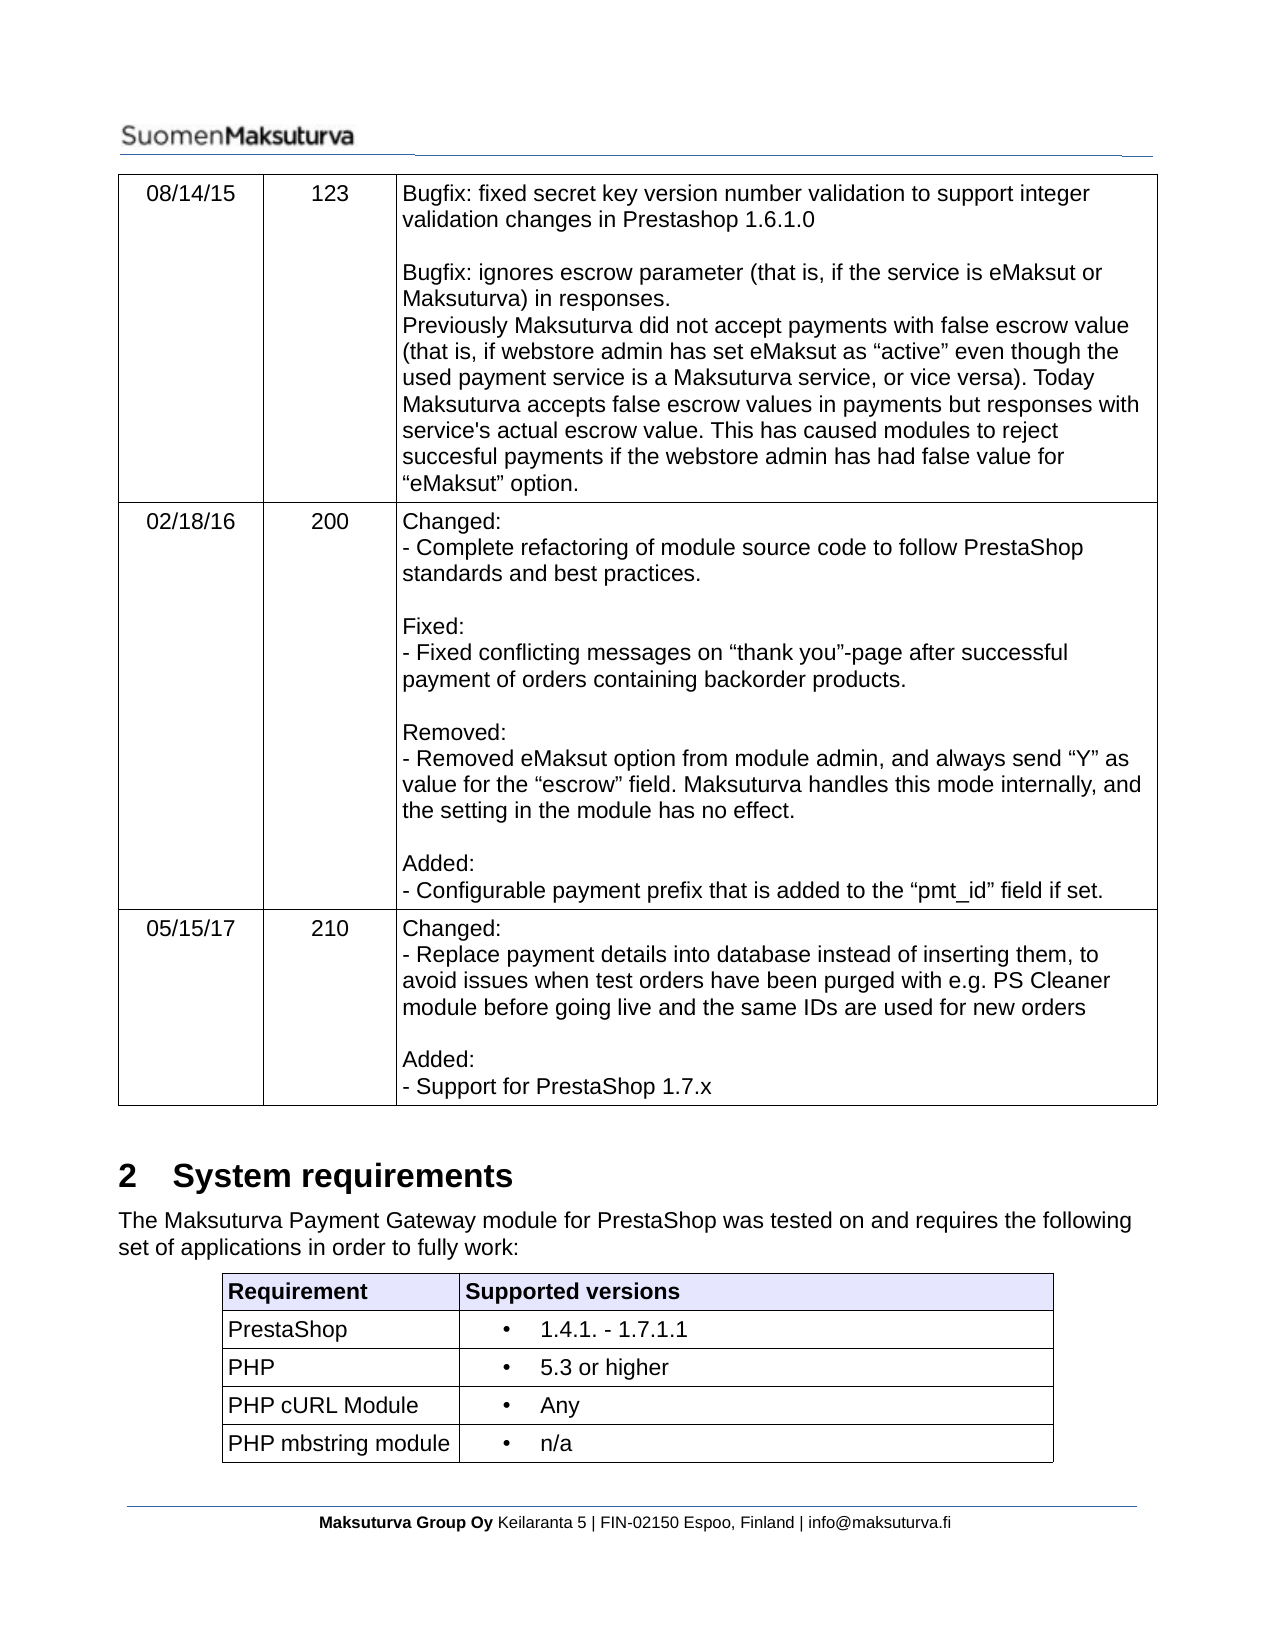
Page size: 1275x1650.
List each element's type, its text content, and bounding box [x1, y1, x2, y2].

table_cell PHP mbstring module [223, 1425, 459, 1462]
table_cell 5.3 or higher [460, 1349, 1053, 1386]
table_cell PrestaShop [223, 1311, 459, 1348]
table_cell Changed: - Complete refactoring of module source code to follow PrestaShop standards and best practices. Fixed: - Fixed conflicting messages on “thank you”-page after successful payment of orders containing backorder products. Removed: - Removed eMaksut option from module admin, and always send “Y” as value for the “escrow” field. Maksuturva handles this mode internally, and the setting in the module has no effect. Added: - Configurable payment prefix that is added to the “pmt_id” field if set. [397, 503, 1157, 909]
table_cell 02/18/16 [119, 503, 263, 909]
table_cell 200 [264, 503, 396, 909]
table_cell 08/14/15 [119, 175, 263, 502]
subtitle System requirements [118, 1156, 1157, 1195]
table_cell PHP cURL Module [223, 1387, 459, 1424]
picture [120, 124, 358, 147]
table_header Supported versions [460, 1274, 1053, 1310]
table_cell 210 [264, 910, 396, 1105]
table_cell Bugfix: fixed secret key version number validation to support integer validation changes in Prestashop 1.6.1.0 Bugfix: ignores escrow parameter (that is, if the service is eMaksut or Maksuturva) in responses. Previously Maksuturva did not accept payments with false escrow value (that is, if webstore admin has set eMaksut as “active” even though the used payment service is a Maksuturva service, or vice versa). Today Maksuturva accepts false escrow values in payments but responses with service's actual escrow value. This has caused modules to reject succesful payments if the webstore admin has had false value for “eMaksut” option. [397, 175, 1157, 502]
table_cell Changed: - Replace payment details into database instead of inserting them, to avoid issues when test orders have been purged with e.g. PS Cleaner module before going live and the same IDs are used for new orders Added: - Support for PrestaShop 1.7.x [397, 910, 1157, 1105]
table_cell 1.4.1. - 1.7.1.1 [460, 1311, 1053, 1348]
table_header Requirement [223, 1274, 459, 1310]
table_cell n/a [460, 1425, 1053, 1462]
table_cell Any [460, 1387, 1053, 1424]
table_cell 05/15/17 [119, 910, 263, 1105]
table_cell 123 [264, 175, 396, 502]
text The Maksuturva Payment Gateway module for PrestaShop was tested on and requires the following set of applications in order to fully work: [118, 1207, 1157, 1260]
table_cell PHP [223, 1349, 459, 1386]
